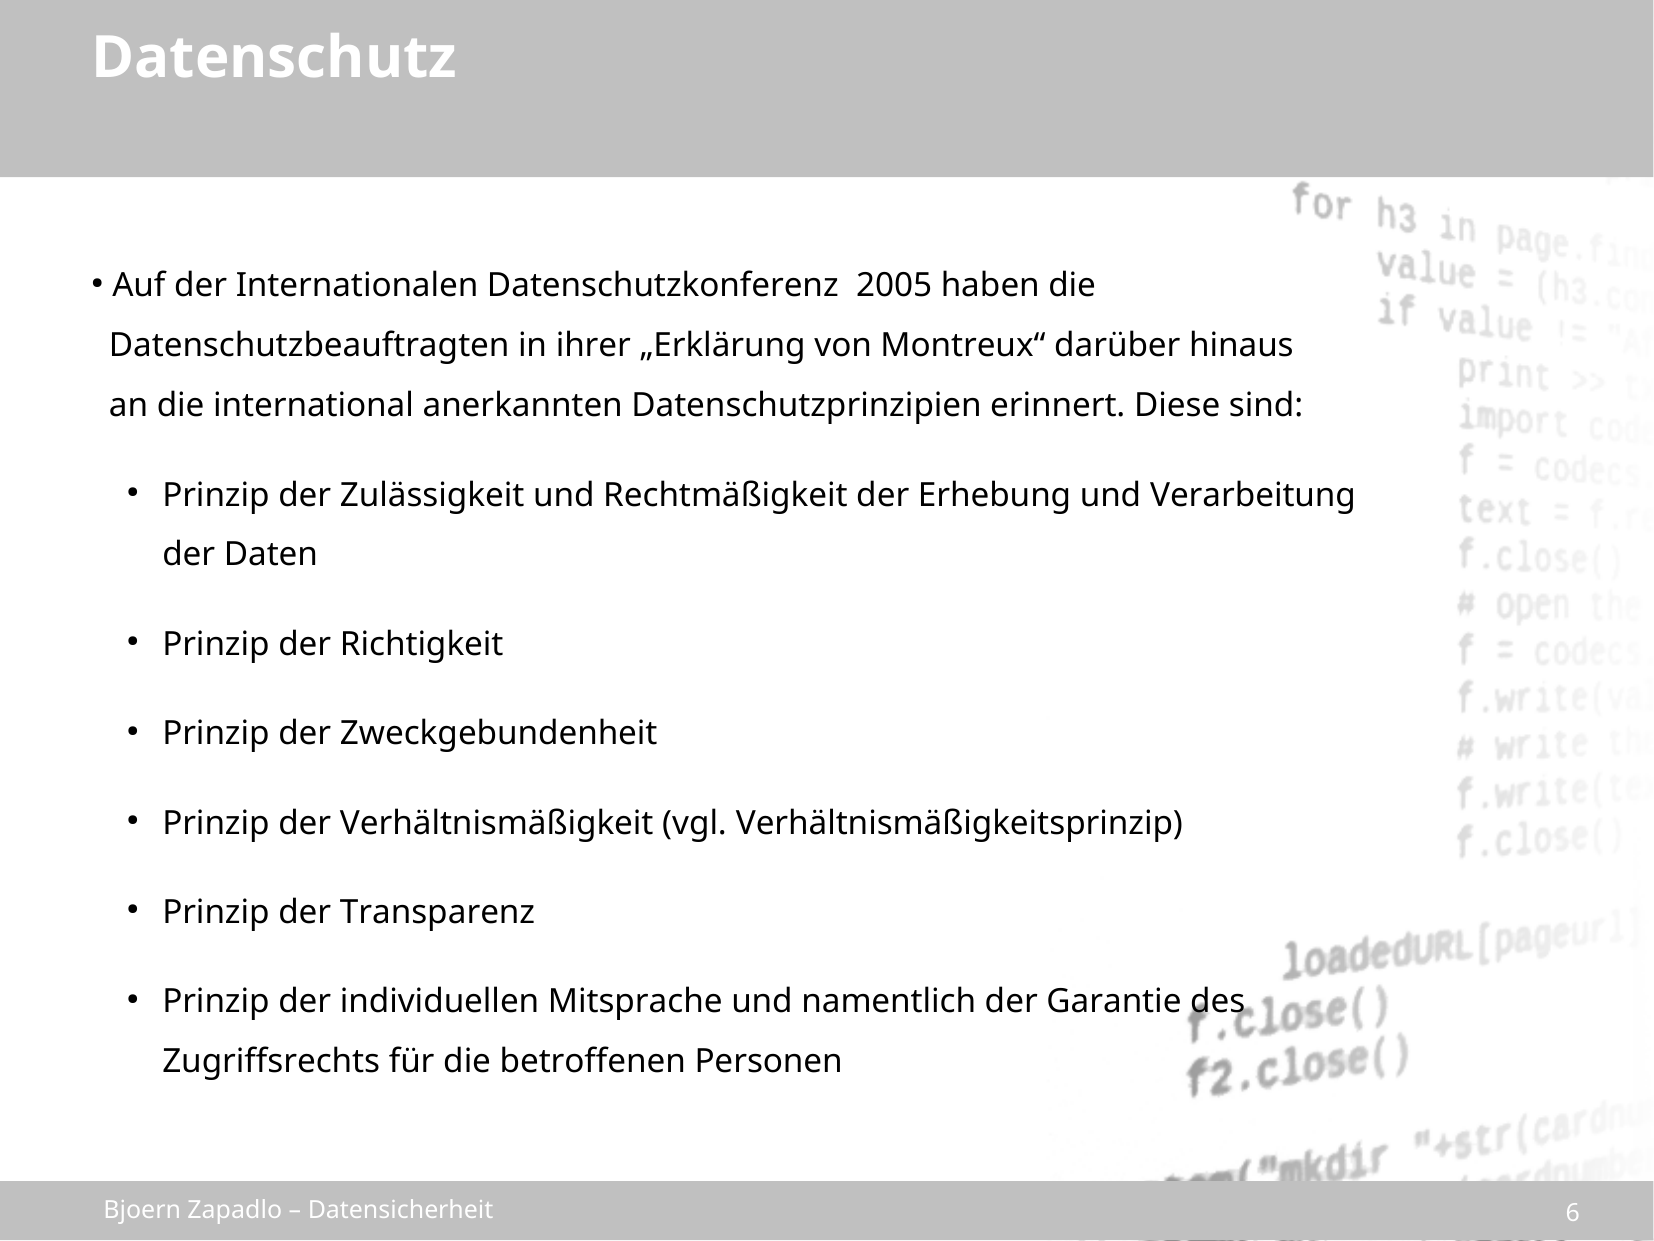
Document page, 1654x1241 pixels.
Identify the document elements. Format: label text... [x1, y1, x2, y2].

text_box Auf der Internationalen Datenschutzkonferenz 2005 haben die Datenschutzbeauftragten in ihrer „Erklärung von Montreux“ darüber hinaus an die international anerkannten Datenschutzprinzipien erinnert. Diese sind: Prinzip der Zulässigkeit und Rechtmäßigkeit der Erhebung und Verarbeitung der Daten Prinzip der Richtigkeit Prinzip der Zweckgebundenheit Prinzip der Verhältnismäßigkeit (vgl. Verhältnismäßigkeitsprinzip) Prinzip der Transparenz Prinzip der individuellen Mitsprache und namentlich der Garantie des Zugriffsrechts für die betroffenen Personen [76, 236, 1432, 1177]
text_box Datenschutz [76, 17, 1444, 98]
picture [0, 178, 1654, 1181]
